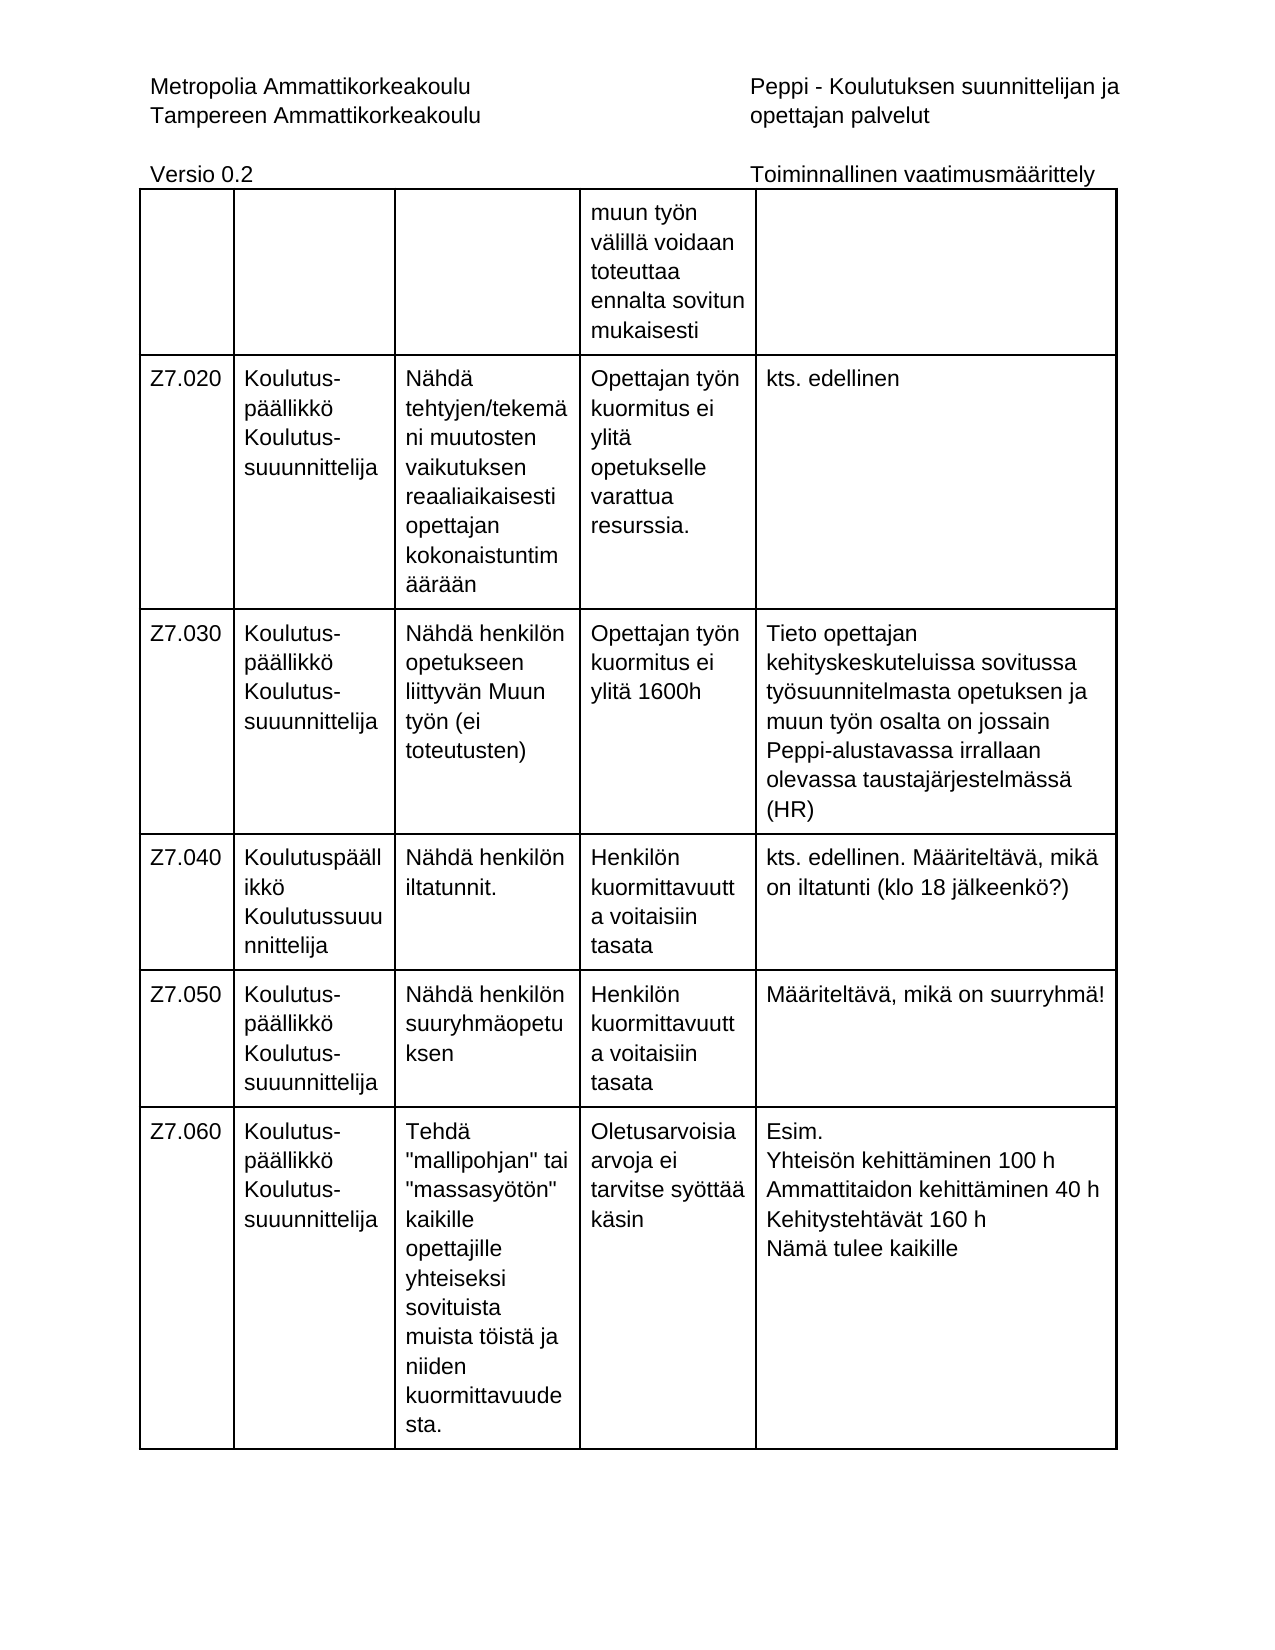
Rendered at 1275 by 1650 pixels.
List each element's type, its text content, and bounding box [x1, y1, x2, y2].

table_cell Z7.020 [141, 356, 233, 608]
table_cell Henkilön kuormittavuutta voitaisiin tasata [581, 835, 755, 969]
table_cell Koulutuspäällikkö Koulutussuuunnittelija [235, 835, 394, 969]
table_cell Nähdä henkilön opetukseen liittyvän Muun työn (ei toteutusten) [396, 610, 579, 832]
table_cell Henkilön kuormittavuutta voitaisiin tasata [581, 971, 755, 1106]
table_cell Koulutus- päällikkö Koulutus- suuunnittelija [235, 356, 394, 608]
table_cell Z7.030 [141, 610, 233, 832]
table_cell Tehdä "mallipohjan" tai "massasyötön" kaikille opettajille yhteiseksi sovituista muista töistä ja niiden kuormittavuudesta. [396, 1108, 579, 1448]
table_cell Koulutus- päällikkö Koulutus- suuunnittelija [235, 971, 394, 1106]
table_cell Esim. Yhteisön kehittäminen 100 h Ammattitaidon kehittäminen 40 h Kehitystehtävät 160 h Nämä tulee kaikille [757, 1108, 1115, 1448]
table_cell [757, 190, 1115, 353]
table_cell Tieto opettajan kehityskeskuteluissa sovitussa työsuunnitelmasta opetuksen ja muun työn osalta on jossain Peppi-alustavassa irrallaan olevassa taustajärjestelmässä (HR) [757, 610, 1115, 832]
table_cell Z7.050 [141, 971, 233, 1106]
table_cell Nähdä henkilön iltatunnit. [396, 835, 579, 969]
table_cell [235, 190, 394, 353]
table_cell Oletusarvoisia arvoja ei tarvitse syöttää käsin [581, 1108, 755, 1448]
table_cell kts. edellinen. Määriteltävä, mikä on iltatunti (klo 18 jälkeenkö?) [757, 835, 1115, 969]
table_cell Nähdä henkilön suuryhmäopetuksen [396, 971, 579, 1106]
table_cell Opettajan työn kuormitus ei ylitä opetukselle varattua resurssia. [581, 356, 755, 608]
table_cell Z7.060 [141, 1108, 233, 1448]
table_cell Koulutus- päällikkö Koulutus- suuunnittelija [235, 610, 394, 832]
table_cell Määriteltävä, mikä on suurryhmä! [757, 971, 1115, 1106]
table_cell Nähdä tehtyjen/tekemäni muutosten vaikutuksen reaaliaikaisesti opettajan kokonaistuntimäärään [396, 356, 579, 608]
table_cell Koulutus- päällikkö Koulutus- suuunnittelija [235, 1108, 394, 1448]
table_cell [396, 190, 579, 353]
table_cell Opettajan työn kuormitus ei ylitä 1600h [581, 610, 755, 832]
table_cell [141, 190, 233, 353]
table_cell kts. edellinen [757, 356, 1115, 608]
table_cell muun työn välillä voidaan toteuttaa ennalta sovitun mukaisesti [581, 190, 755, 353]
table_cell Z7.040 [141, 835, 233, 969]
